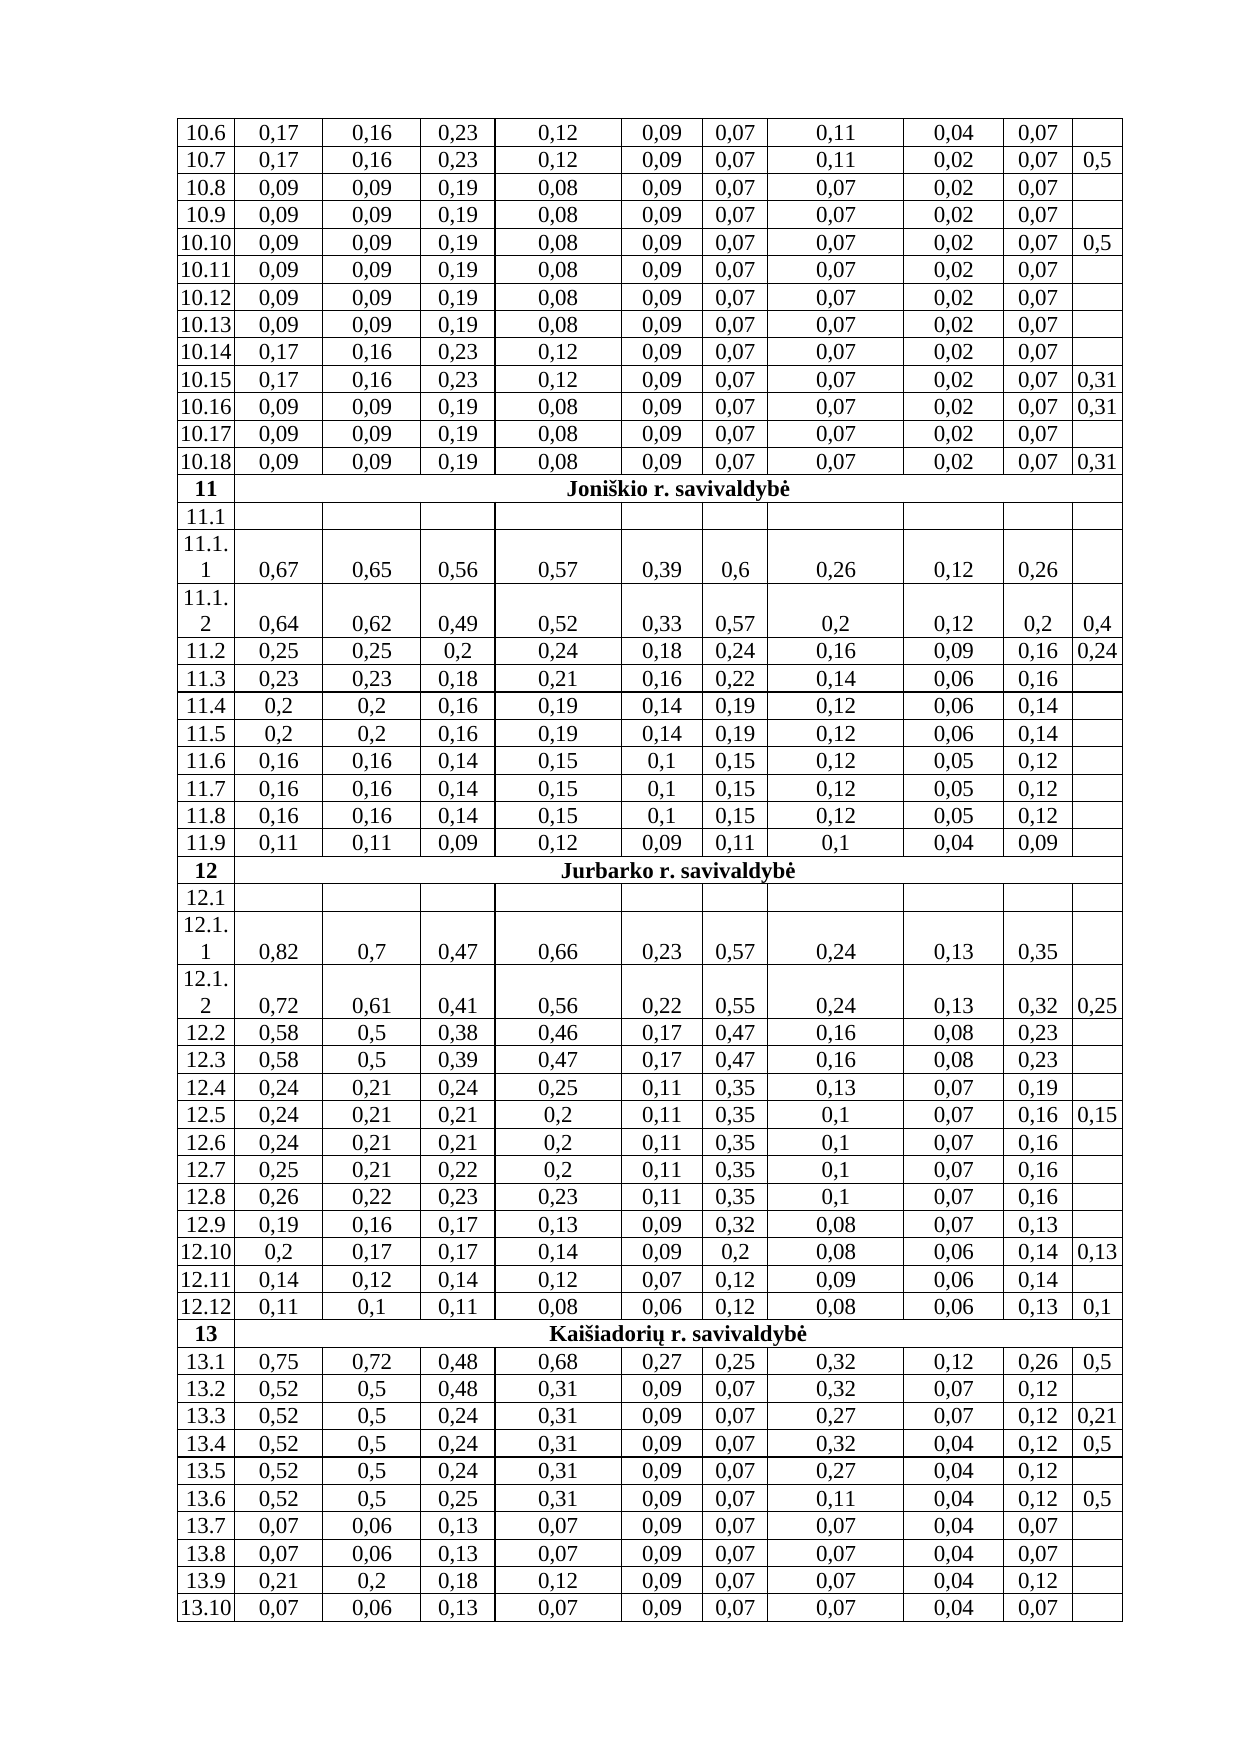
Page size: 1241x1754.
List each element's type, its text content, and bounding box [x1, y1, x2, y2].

table_cell 0,08 [496, 421, 621, 447]
table_cell [1073, 256, 1122, 282]
table_cell 0,02 [904, 201, 1003, 228]
table_cell 0,12 [1004, 1375, 1072, 1402]
table_cell 0,2 [1004, 584, 1072, 637]
table_cell [1073, 1074, 1122, 1100]
table_cell [1073, 1567, 1122, 1593]
table_cell 13.6 [178, 1485, 234, 1511]
table_cell [1073, 1266, 1122, 1292]
table_cell 0,5 [1073, 1348, 1122, 1374]
table_cell 0,31 [496, 1430, 621, 1456]
table_cell 0,25 [235, 1156, 322, 1182]
table_cell 0,61 [323, 965, 420, 1018]
table_cell 0,24 [421, 1403, 494, 1429]
table_cell 0,25 [421, 1485, 494, 1511]
table_cell 0,07 [703, 1375, 767, 1402]
table_cell 0,02 [904, 338, 1003, 365]
table_cell 0,11 [703, 829, 767, 856]
table_cell 0,07 [1004, 393, 1072, 419]
table_cell 0,23 [1004, 1019, 1072, 1045]
table_cell 0,16 [323, 147, 420, 173]
table_cell 0,23 [421, 147, 494, 173]
table_cell [622, 503, 702, 529]
table_cell 0,31 [1073, 393, 1122, 419]
table_cell 0,09 [622, 1512, 702, 1538]
table_cell [235, 503, 322, 529]
table_cell 0,15 [1073, 1101, 1122, 1128]
table_cell 0,07 [235, 1512, 322, 1538]
table_cell 0,06 [622, 1293, 702, 1319]
table_cell 0,14 [235, 1266, 322, 1292]
table_cell 0,2 [496, 1156, 621, 1182]
table_cell [323, 503, 420, 529]
table_cell 0,09 [622, 1594, 702, 1621]
table_cell 0,07 [768, 174, 903, 200]
table_cell 0,13 [1004, 1211, 1072, 1237]
table_cell 0,57 [496, 530, 621, 583]
table_cell 0,14 [1004, 693, 1072, 719]
table_cell 0,07 [1004, 119, 1072, 146]
table_cell 0,04 [904, 119, 1003, 146]
table_cell 0,19 [1004, 1074, 1072, 1100]
table_cell 0,09 [622, 1458, 702, 1484]
table_cell [1073, 1019, 1122, 1045]
table_cell 11 [178, 475, 234, 502]
table_cell 0,09 [235, 256, 322, 282]
table_cell 0,21 [421, 1129, 494, 1155]
table_cell 0,18 [622, 638, 702, 664]
table_cell 0,13 [1004, 1293, 1072, 1319]
table_cell [235, 884, 322, 911]
table_cell 0,1 [1073, 1293, 1122, 1319]
table_cell 0,2 [235, 693, 322, 719]
table_cell 0,14 [1004, 1266, 1072, 1292]
table_cell 0,07 [703, 311, 767, 337]
table_cell 0,05 [904, 802, 1003, 828]
table_cell 0,11 [622, 1129, 702, 1155]
table_cell 0,04 [904, 1567, 1003, 1593]
table_cell 10.16 [178, 393, 234, 419]
table_cell [1073, 1375, 1122, 1402]
table_cell 0,5 [323, 1375, 420, 1402]
table_cell 0,24 [235, 1074, 322, 1100]
table_cell 13.3 [178, 1403, 234, 1429]
table_cell 0,08 [496, 201, 621, 228]
table_cell [1073, 1129, 1122, 1155]
table_cell 0,12 [904, 584, 1003, 637]
table_cell 0,32 [768, 1375, 903, 1402]
table_cell 0,17 [323, 1238, 420, 1264]
table_cell 10.15 [178, 366, 234, 392]
table_cell 0,09 [622, 1540, 702, 1566]
table_cell 0,16 [768, 1046, 903, 1073]
table_cell 0,07 [768, 448, 903, 474]
table_cell 0,07 [1004, 229, 1072, 255]
table_cell 0,16 [323, 119, 420, 146]
table_cell 13.7 [178, 1512, 234, 1538]
table_cell 0,02 [904, 174, 1003, 200]
table_cell [703, 503, 767, 529]
table_cell 0,12 [703, 1293, 767, 1319]
table_cell 0,31 [1073, 448, 1122, 474]
table_cell 11.1.2 [178, 584, 234, 637]
table_cell 11.2 [178, 638, 234, 664]
table_cell [323, 884, 420, 911]
table_cell 0,09 [622, 229, 702, 255]
table_cell [1073, 1211, 1122, 1237]
table_cell 0,11 [768, 1485, 903, 1511]
table_cell 0,07 [768, 256, 903, 282]
table_cell 0,07 [1004, 201, 1072, 228]
table_cell 0,15 [703, 747, 767, 773]
table_cell 0,08 [496, 311, 621, 337]
table_cell 0,09 [622, 448, 702, 474]
table_cell 0,19 [496, 693, 621, 719]
table_cell 0,5 [323, 1403, 420, 1429]
table_cell 0,08 [768, 1211, 903, 1237]
table_cell 0,13 [496, 1211, 621, 1237]
table_cell [1073, 720, 1122, 746]
table_cell 0,16 [323, 366, 420, 392]
table_cell 0,07 [703, 119, 767, 146]
table_cell 0,5 [323, 1046, 420, 1073]
table_cell 0,09 [323, 448, 420, 474]
table_cell 0,07 [1004, 174, 1072, 200]
table_cell 0,1 [768, 829, 903, 856]
table_cell 0,07 [703, 366, 767, 392]
table_cell 0,12 [768, 802, 903, 828]
table_cell 0,04 [904, 1512, 1003, 1538]
table_cell 0,11 [622, 1156, 702, 1182]
table_cell 0,11 [235, 1293, 322, 1319]
table_cell 0,35 [703, 1074, 767, 1100]
table_cell 0,12 [768, 775, 903, 801]
table_cell 0,07 [768, 311, 903, 337]
table_cell 0,09 [622, 1211, 702, 1237]
table_cell 0,12 [496, 1567, 621, 1593]
table_cell 0,07 [703, 174, 767, 200]
table_cell 0,07 [768, 1567, 903, 1593]
table_cell 0,2 [496, 1129, 621, 1155]
table_cell 0,25 [496, 1074, 621, 1100]
table_cell 0,17 [235, 147, 322, 173]
table_cell 0,21 [323, 1156, 420, 1182]
table_cell 0,14 [622, 693, 702, 719]
table_cell 0,52 [235, 1485, 322, 1511]
table_cell 0,06 [904, 693, 1003, 719]
table_cell 13.9 [178, 1567, 234, 1593]
table_cell 0,38 [421, 1019, 494, 1045]
table_cell 0,12 [904, 530, 1003, 583]
table_cell 0,16 [768, 1019, 903, 1045]
table_cell 0,2 [496, 1101, 621, 1128]
table_cell 0,07 [1004, 1594, 1072, 1621]
table_cell 0,12 [768, 747, 903, 773]
table_cell [421, 884, 494, 911]
table_cell 0,14 [622, 720, 702, 746]
table_cell Jurbarko r. savivaldybė [235, 857, 1122, 883]
table_cell 12.4 [178, 1074, 234, 1100]
table_cell 0,23 [235, 665, 322, 691]
table_cell 0,27 [768, 1458, 903, 1484]
table_cell 11.9 [178, 829, 234, 856]
table_cell 0,16 [323, 775, 420, 801]
table_cell 13.4 [178, 1430, 234, 1456]
table_cell 0,22 [703, 665, 767, 691]
table_cell 0,52 [496, 584, 621, 637]
table_cell 11.8 [178, 802, 234, 828]
table_cell 12 [178, 857, 234, 883]
table_cell 0,09 [323, 311, 420, 337]
table_cell 0,26 [1004, 1348, 1072, 1374]
table_cell 0,41 [421, 965, 494, 1018]
table_cell 12.1.1 [178, 912, 234, 964]
table_cell 0,19 [421, 448, 494, 474]
table_cell 0,13 [904, 912, 1003, 964]
table_cell 0,02 [904, 229, 1003, 255]
table_cell [904, 503, 1003, 529]
table_cell 0,07 [703, 229, 767, 255]
table_cell 0,09 [904, 638, 1003, 664]
table_cell 0,17 [421, 1211, 494, 1237]
table_cell 0,1 [622, 775, 702, 801]
table_cell 0,16 [323, 338, 420, 365]
table_cell 0,12 [1004, 1403, 1072, 1429]
table_cell 0,56 [496, 965, 621, 1018]
table_cell 11.1.1 [178, 530, 234, 583]
table_cell 0,16 [1004, 1129, 1072, 1155]
table_cell 0,18 [421, 1567, 494, 1593]
table_cell 0,02 [904, 421, 1003, 447]
table_cell [1073, 119, 1122, 146]
table_cell 0,12 [768, 720, 903, 746]
table_cell 0,16 [768, 638, 903, 664]
table_cell 0,62 [323, 584, 420, 637]
table_cell 0,16 [323, 802, 420, 828]
table_cell 0,19 [421, 174, 494, 200]
table_cell 11.6 [178, 747, 234, 773]
table_cell 0,09 [323, 421, 420, 447]
table_cell 0,09 [622, 1430, 702, 1456]
table_cell 0,47 [703, 1046, 767, 1073]
table_cell 0,13 [768, 1074, 903, 1100]
table_cell 0,09 [622, 1567, 702, 1593]
table_cell 0,39 [421, 1046, 494, 1073]
table_cell 0,22 [323, 1184, 420, 1210]
table_cell [1073, 530, 1122, 583]
table_cell 0,02 [904, 311, 1003, 337]
table_cell 0,08 [904, 1046, 1003, 1073]
table_cell 0,21 [1073, 1403, 1122, 1429]
table_cell 0,07 [1004, 448, 1072, 474]
table_cell [1073, 829, 1122, 856]
table_cell Kaišiadorių r. savivaldybė [235, 1320, 1122, 1347]
table_cell 0,5 [1073, 1485, 1122, 1511]
table_cell 11.5 [178, 720, 234, 746]
table_cell 0,23 [1004, 1046, 1072, 1073]
table_cell 0,1 [768, 1184, 903, 1210]
table_cell 0,19 [421, 229, 494, 255]
table_cell 0,07 [1004, 256, 1072, 282]
table_cell 0,1 [622, 747, 702, 773]
table_cell [496, 503, 621, 529]
table_cell 0,14 [421, 1266, 494, 1292]
table_cell [1073, 693, 1122, 719]
table_cell [1073, 421, 1122, 447]
table_cell 0,23 [421, 119, 494, 146]
table_cell 0,17 [622, 1046, 702, 1073]
table_cell 0,07 [703, 1458, 767, 1484]
table_cell 0,17 [235, 366, 322, 392]
table_cell 12.6 [178, 1129, 234, 1155]
table_cell 0,24 [768, 912, 903, 964]
table_cell 0,12 [1004, 747, 1072, 773]
table_cell 0,5 [323, 1485, 420, 1511]
table_cell 0,09 [622, 366, 702, 392]
table_cell 0,02 [904, 256, 1003, 282]
table_cell 0,02 [904, 284, 1003, 310]
table_cell [1073, 284, 1122, 310]
table_cell [1073, 1184, 1122, 1210]
table_cell 0,07 [703, 201, 767, 228]
table_cell 0,07 [768, 1512, 903, 1538]
table_cell 0,04 [904, 1594, 1003, 1621]
table_cell 0,1 [768, 1156, 903, 1182]
table_cell 0,23 [421, 338, 494, 365]
table_cell 0,07 [703, 1485, 767, 1511]
table_cell 0,25 [1073, 965, 1122, 1018]
table_cell 13.1 [178, 1348, 234, 1374]
table_cell 0,08 [496, 393, 621, 419]
table_cell 0,07 [703, 1567, 767, 1593]
table_cell 11.4 [178, 693, 234, 719]
table_cell 0,14 [496, 1238, 621, 1264]
table_cell 0,19 [421, 201, 494, 228]
table_cell 0,08 [496, 1293, 621, 1319]
table_cell 0,2 [421, 638, 494, 664]
table_cell 0,2 [323, 693, 420, 719]
table_cell 0,4 [1073, 584, 1122, 637]
table_cell [1073, 1512, 1122, 1538]
table_cell 0,07 [768, 366, 903, 392]
table_cell 10.11 [178, 256, 234, 282]
table_cell 0,16 [1004, 1101, 1072, 1128]
table_cell 10.6 [178, 119, 234, 146]
table_cell [1073, 802, 1122, 828]
table_cell 0,12 [496, 338, 621, 365]
table_cell 0,02 [904, 366, 1003, 392]
table_cell 0,16 [323, 747, 420, 773]
table_cell 0,08 [496, 229, 621, 255]
table_cell [1073, 884, 1122, 911]
table_cell 0,13 [421, 1594, 494, 1621]
table_cell 0,2 [235, 1238, 322, 1264]
table_cell [1004, 503, 1072, 529]
table_cell 0,5 [1073, 1430, 1122, 1456]
table_cell 0,25 [703, 1348, 767, 1374]
table_cell 0,15 [496, 747, 621, 773]
table_cell 12.10 [178, 1238, 234, 1264]
table_cell 0,06 [323, 1512, 420, 1538]
table_cell [1073, 311, 1122, 337]
table_cell 0,5 [1073, 147, 1122, 173]
table_cell 0,07 [904, 1101, 1003, 1128]
table_cell 0,07 [904, 1156, 1003, 1182]
table_cell 0,12 [1004, 1458, 1072, 1484]
table_cell 13.10 [178, 1594, 234, 1621]
table_cell 0,09 [235, 393, 322, 419]
table_cell 0,06 [904, 720, 1003, 746]
table_cell 0,2 [323, 1567, 420, 1593]
table_cell 0,07 [904, 1403, 1003, 1429]
table_cell 0,09 [235, 311, 322, 337]
table_cell 0,09 [622, 421, 702, 447]
table_cell 0,65 [323, 530, 420, 583]
table_cell 0,16 [1004, 665, 1072, 691]
table_cell 0,07 [235, 1594, 322, 1621]
table_cell 0,07 [496, 1594, 621, 1621]
table_cell 0,56 [421, 530, 494, 583]
table_cell 12.9 [178, 1211, 234, 1237]
table_cell 0,55 [703, 965, 767, 1018]
table_cell 0,09 [323, 174, 420, 200]
table_cell 0,35 [703, 1101, 767, 1128]
table_cell 0,09 [622, 119, 702, 146]
table_cell 0,09 [622, 1403, 702, 1429]
table_cell 10.17 [178, 421, 234, 447]
table_cell 0,07 [703, 284, 767, 310]
table_cell 0,09 [622, 1485, 702, 1511]
table_cell 0,19 [421, 311, 494, 337]
table_cell 0,21 [235, 1567, 322, 1593]
table_cell 0,08 [904, 1019, 1003, 1045]
table_cell 0,07 [1004, 421, 1072, 447]
table_cell 0,25 [235, 638, 322, 664]
table_cell [622, 884, 702, 911]
table_cell 0,13 [1073, 1238, 1122, 1264]
table_cell 0,04 [904, 1458, 1003, 1484]
table_cell [1004, 884, 1072, 911]
table_cell 0,24 [768, 965, 903, 1018]
table_cell 10.18 [178, 448, 234, 474]
table_cell 0,12 [1004, 1485, 1072, 1511]
table_cell [904, 884, 1003, 911]
table_cell 0,07 [703, 1430, 767, 1456]
table_cell 0,02 [904, 393, 1003, 419]
table_cell 0,07 [703, 1512, 767, 1538]
table_cell 13.2 [178, 1375, 234, 1402]
table_cell 0,23 [496, 1184, 621, 1210]
table_cell 0,12 [496, 366, 621, 392]
table_cell 0,05 [904, 747, 1003, 773]
table_cell 0,05 [904, 775, 1003, 801]
table_cell 0,22 [622, 965, 702, 1018]
table_cell 0,2 [768, 584, 903, 637]
table_cell [1073, 775, 1122, 801]
table_cell 0,47 [496, 1046, 621, 1073]
table_cell 0,21 [496, 665, 621, 691]
table_cell 0,08 [768, 1293, 903, 1319]
table_cell 0,09 [622, 311, 702, 337]
table_cell 0,09 [622, 393, 702, 419]
table_cell 0,06 [323, 1540, 420, 1566]
table_cell 0,11 [323, 829, 420, 856]
table_cell Joniškio r. savivaldybė [235, 475, 1122, 502]
table_cell 0,32 [768, 1348, 903, 1374]
table_cell 0,16 [323, 1211, 420, 1237]
table_cell 0,09 [622, 174, 702, 200]
table_cell 0,17 [622, 1019, 702, 1045]
table_cell 12.1 [178, 884, 234, 911]
table_cell 0,07 [1004, 147, 1072, 173]
table_cell 0,27 [768, 1403, 903, 1429]
table_cell 0,07 [622, 1266, 702, 1292]
table_cell 0,09 [622, 1375, 702, 1402]
table_cell 0,1 [768, 1129, 903, 1155]
table_cell 0,25 [323, 638, 420, 664]
table_cell 0,09 [323, 229, 420, 255]
table_cell 0,07 [768, 1540, 903, 1566]
table_cell 0,07 [768, 1594, 903, 1621]
table_cell 0,52 [235, 1403, 322, 1429]
table_cell 0,27 [622, 1348, 702, 1374]
table_cell 0,57 [703, 912, 767, 964]
table_cell 0,16 [622, 665, 702, 691]
table_cell 0,16 [235, 747, 322, 773]
table_cell 0,24 [496, 638, 621, 664]
table_cell 12.7 [178, 1156, 234, 1182]
table_cell 0,07 [235, 1540, 322, 1566]
table_cell 0,66 [496, 912, 621, 964]
table_cell [1073, 912, 1122, 964]
table_cell 0,07 [904, 1129, 1003, 1155]
table_cell 0,02 [904, 147, 1003, 173]
table_cell 0,33 [622, 584, 702, 637]
table_cell [1073, 1594, 1122, 1621]
table_cell 0,2 [235, 720, 322, 746]
table_cell 0,31 [496, 1403, 621, 1429]
table_cell 0,21 [323, 1074, 420, 1100]
table_cell 0,12 [1004, 1567, 1072, 1593]
table_cell 0,16 [421, 720, 494, 746]
table_cell [1073, 1156, 1122, 1182]
table_cell [768, 503, 903, 529]
table_cell 0,06 [904, 1293, 1003, 1319]
table_cell 0,24 [421, 1458, 494, 1484]
table_cell 0,23 [323, 665, 420, 691]
table_cell 0,07 [1004, 311, 1072, 337]
table_cell 12.12 [178, 1293, 234, 1319]
table_cell 0,15 [496, 802, 621, 828]
table_cell 0,07 [904, 1375, 1003, 1402]
table_cell [496, 884, 621, 911]
table_cell 0,09 [768, 1266, 903, 1292]
table_cell 10.13 [178, 311, 234, 337]
table_cell 0,09 [622, 1238, 702, 1264]
table_cell 0,09 [235, 284, 322, 310]
table_cell 0,09 [421, 829, 494, 856]
table_cell 12.11 [178, 1266, 234, 1292]
table_cell 0,14 [421, 747, 494, 773]
table_cell 0,19 [703, 693, 767, 719]
table_cell 0,19 [235, 1211, 322, 1237]
table_cell 0,08 [496, 284, 621, 310]
table_cell 0,32 [1004, 965, 1072, 1018]
table_cell 0,09 [235, 421, 322, 447]
table_cell [1073, 201, 1122, 228]
table_cell 0,14 [1004, 720, 1072, 746]
table_cell 0,31 [496, 1458, 621, 1484]
table_cell 0,11 [768, 147, 903, 173]
table_cell 0,09 [323, 256, 420, 282]
table_cell 0,07 [1004, 1540, 1072, 1566]
table_cell 0,35 [1004, 912, 1072, 964]
table_cell 0,13 [421, 1512, 494, 1538]
table_cell 0,08 [496, 448, 621, 474]
table_cell 0,72 [323, 1348, 420, 1374]
table_cell [1073, 338, 1122, 365]
table_cell 0,02 [904, 448, 1003, 474]
table_cell 0,24 [421, 1074, 494, 1100]
table_cell 12.2 [178, 1019, 234, 1045]
table_cell 0,19 [421, 256, 494, 282]
table_cell 0,24 [235, 1101, 322, 1128]
table_cell 0,12 [1004, 775, 1072, 801]
table_cell 0,07 [703, 147, 767, 173]
table_cell 0,09 [622, 284, 702, 310]
table_cell 0,16 [1004, 1184, 1072, 1210]
table_cell 0,07 [703, 1594, 767, 1621]
table_cell 0,23 [622, 912, 702, 964]
table_cell 0,58 [235, 1019, 322, 1045]
table_cell 0,82 [235, 912, 322, 964]
table_cell 0,26 [235, 1184, 322, 1210]
table_cell 0,04 [904, 1485, 1003, 1511]
table_cell 0,07 [768, 201, 903, 228]
table_cell 0,09 [235, 448, 322, 474]
table_cell 11.3 [178, 665, 234, 691]
table_cell 0,12 [496, 147, 621, 173]
table_cell 0,31 [496, 1375, 621, 1402]
table_cell 0,24 [703, 638, 767, 664]
table_cell 0,07 [1004, 284, 1072, 310]
table_cell 0,39 [622, 530, 702, 583]
table_cell 0,15 [703, 802, 767, 828]
table_cell 0,19 [703, 720, 767, 746]
table_cell [1073, 1046, 1122, 1073]
table_cell 0,67 [235, 530, 322, 583]
table_cell 0,19 [421, 284, 494, 310]
table_cell 0,09 [323, 393, 420, 419]
table_cell 0,5 [1073, 229, 1122, 255]
table_cell 0,49 [421, 584, 494, 637]
table_cell 0,14 [1004, 1238, 1072, 1264]
table_cell 0,12 [1004, 802, 1072, 828]
table_cell 0,11 [235, 829, 322, 856]
table_cell 0,5 [323, 1458, 420, 1484]
table_cell 0,12 [1004, 1430, 1072, 1456]
table_cell 0,52 [235, 1458, 322, 1484]
table_cell 0,07 [1004, 1512, 1072, 1538]
table_cell 0,23 [421, 1184, 494, 1210]
table_cell 0,17 [235, 119, 322, 146]
table_cell 0,21 [323, 1101, 420, 1128]
table_cell 0,07 [768, 229, 903, 255]
table_cell 0,35 [703, 1184, 767, 1210]
table_cell 0,07 [703, 393, 767, 419]
table_cell 0,26 [768, 530, 903, 583]
table_cell 0,17 [235, 338, 322, 365]
table_cell 0,2 [323, 720, 420, 746]
table_cell 0,7 [323, 912, 420, 964]
table_cell 11.1 [178, 503, 234, 529]
table_cell 0,14 [768, 665, 903, 691]
table_cell 0,12 [496, 1266, 621, 1292]
table_cell 0,07 [904, 1074, 1003, 1100]
table_cell 0,12 [323, 1266, 420, 1292]
table_cell 12.8 [178, 1184, 234, 1210]
table_cell 0,07 [496, 1540, 621, 1566]
table_cell 0,16 [1004, 638, 1072, 664]
table_cell 0,46 [496, 1019, 621, 1045]
table_cell 0,06 [904, 665, 1003, 691]
table_cell 12.1.2 [178, 965, 234, 1018]
table_cell 0,11 [622, 1184, 702, 1210]
table_cell [1073, 747, 1122, 773]
table_cell 0,07 [703, 421, 767, 447]
table_cell 0,5 [323, 1430, 420, 1456]
table_cell 0,22 [421, 1156, 494, 1182]
table_cell 0,11 [421, 1293, 494, 1319]
table_cell 0,1 [622, 802, 702, 828]
table_cell 0,24 [1073, 638, 1122, 664]
table_cell 0,68 [496, 1348, 621, 1374]
table_cell 0,07 [768, 393, 903, 419]
table_cell 0,12 [768, 693, 903, 719]
table_cell 0,16 [235, 775, 322, 801]
table_cell [1073, 503, 1122, 529]
table_cell 0,47 [421, 912, 494, 964]
table_cell 0,09 [622, 338, 702, 365]
table_cell [1073, 1458, 1122, 1484]
table_cell 0,07 [1004, 366, 1072, 392]
table_cell [1073, 665, 1122, 691]
table_cell 10.7 [178, 147, 234, 173]
table_cell 0,19 [421, 393, 494, 419]
table_cell 0,08 [768, 1238, 903, 1264]
table_cell [768, 884, 903, 911]
table_cell 0,19 [421, 421, 494, 447]
table_cell 0,26 [1004, 530, 1072, 583]
table_cell 0,11 [622, 1074, 702, 1100]
table_cell 0,52 [235, 1430, 322, 1456]
table_cell 0,07 [703, 1403, 767, 1429]
table_cell 0,06 [323, 1594, 420, 1621]
table_cell 0,07 [703, 338, 767, 365]
table_cell 0,23 [421, 366, 494, 392]
table_cell 0,16 [1004, 1156, 1072, 1182]
table_cell 0,21 [421, 1101, 494, 1128]
table_cell 13.8 [178, 1540, 234, 1566]
table_cell 0,19 [496, 720, 621, 746]
table_cell 0,31 [496, 1485, 621, 1511]
table_cell 0,35 [703, 1156, 767, 1182]
table_cell 0,07 [768, 338, 903, 365]
table_cell 11.7 [178, 775, 234, 801]
table_cell 10.14 [178, 338, 234, 365]
table_cell 0,07 [768, 284, 903, 310]
table_cell 0,07 [703, 256, 767, 282]
table_cell 13.5 [178, 1458, 234, 1484]
table_cell 0,24 [235, 1129, 322, 1155]
table_cell 0,09 [323, 201, 420, 228]
table_cell 0,14 [421, 802, 494, 828]
table_cell 0,48 [421, 1348, 494, 1374]
table_cell 0,16 [421, 693, 494, 719]
table_cell 0,12 [904, 1348, 1003, 1374]
table_cell 0,12 [496, 119, 621, 146]
table_cell 0,72 [235, 965, 322, 1018]
table_cell 10.9 [178, 201, 234, 228]
table_cell 0,08 [496, 174, 621, 200]
table_cell 0,2 [703, 1238, 767, 1264]
table_cell 0,07 [904, 1184, 1003, 1210]
table_cell [1073, 174, 1122, 200]
table_cell 0,09 [235, 229, 322, 255]
table_cell 0,09 [1004, 829, 1072, 856]
table_cell 0,06 [904, 1266, 1003, 1292]
table_cell 0,24 [421, 1430, 494, 1456]
table_cell 0,32 [768, 1430, 903, 1456]
table_cell 0,58 [235, 1046, 322, 1073]
table_cell 0,31 [1073, 366, 1122, 392]
table_cell 0,47 [703, 1019, 767, 1045]
table_cell 12.5 [178, 1101, 234, 1128]
table_cell 10.10 [178, 229, 234, 255]
table_cell 0,04 [904, 1540, 1003, 1566]
table_cell 0,07 [703, 1540, 767, 1566]
table_cell 0,09 [235, 201, 322, 228]
table_cell 0,1 [323, 1293, 420, 1319]
table_cell 0,13 [904, 965, 1003, 1018]
table_cell 13 [178, 1320, 234, 1347]
table_cell [1073, 1540, 1122, 1566]
table_cell 0,16 [235, 802, 322, 828]
table_cell 0,11 [768, 119, 903, 146]
table_cell 0,07 [703, 448, 767, 474]
table_cell 0,06 [904, 1238, 1003, 1264]
table_cell [421, 503, 494, 529]
table_cell 0,09 [622, 147, 702, 173]
table_cell 0,04 [904, 1430, 1003, 1456]
table_cell [703, 884, 767, 911]
table_cell 0,12 [496, 829, 621, 856]
table_cell 0,21 [323, 1129, 420, 1155]
table_cell 0,35 [703, 1129, 767, 1155]
table_cell 0,09 [235, 174, 322, 200]
table_cell 0,15 [703, 775, 767, 801]
table_cell 0,17 [421, 1238, 494, 1264]
table_cell 0,6 [703, 530, 767, 583]
table_cell 0,07 [1004, 338, 1072, 365]
table_cell 0,14 [421, 775, 494, 801]
table_cell 0,15 [496, 775, 621, 801]
table_cell 0,13 [421, 1540, 494, 1566]
table_cell 12.3 [178, 1046, 234, 1073]
table_cell 0,5 [323, 1019, 420, 1045]
table_cell 0,07 [904, 1211, 1003, 1237]
table_cell 0,09 [622, 256, 702, 282]
table_cell 0,09 [323, 284, 420, 310]
table_cell 0,48 [421, 1375, 494, 1402]
table_cell 10.12 [178, 284, 234, 310]
table_cell 0,64 [235, 584, 322, 637]
table_cell 0,1 [768, 1101, 903, 1128]
table_cell 10.8 [178, 174, 234, 200]
table_cell 0,09 [622, 201, 702, 228]
table_cell 0,52 [235, 1375, 322, 1402]
table_cell 0,32 [703, 1211, 767, 1237]
table_cell 0,08 [496, 256, 621, 282]
table_cell 0,04 [904, 829, 1003, 856]
table_cell 0,09 [622, 829, 702, 856]
table_cell 0,11 [622, 1101, 702, 1128]
table_cell 0,18 [421, 665, 494, 691]
table_cell 0,75 [235, 1348, 322, 1374]
table_cell 0,07 [496, 1512, 621, 1538]
table_cell 0,12 [703, 1266, 767, 1292]
table_cell 0,57 [703, 584, 767, 637]
table_cell 0,07 [768, 421, 903, 447]
